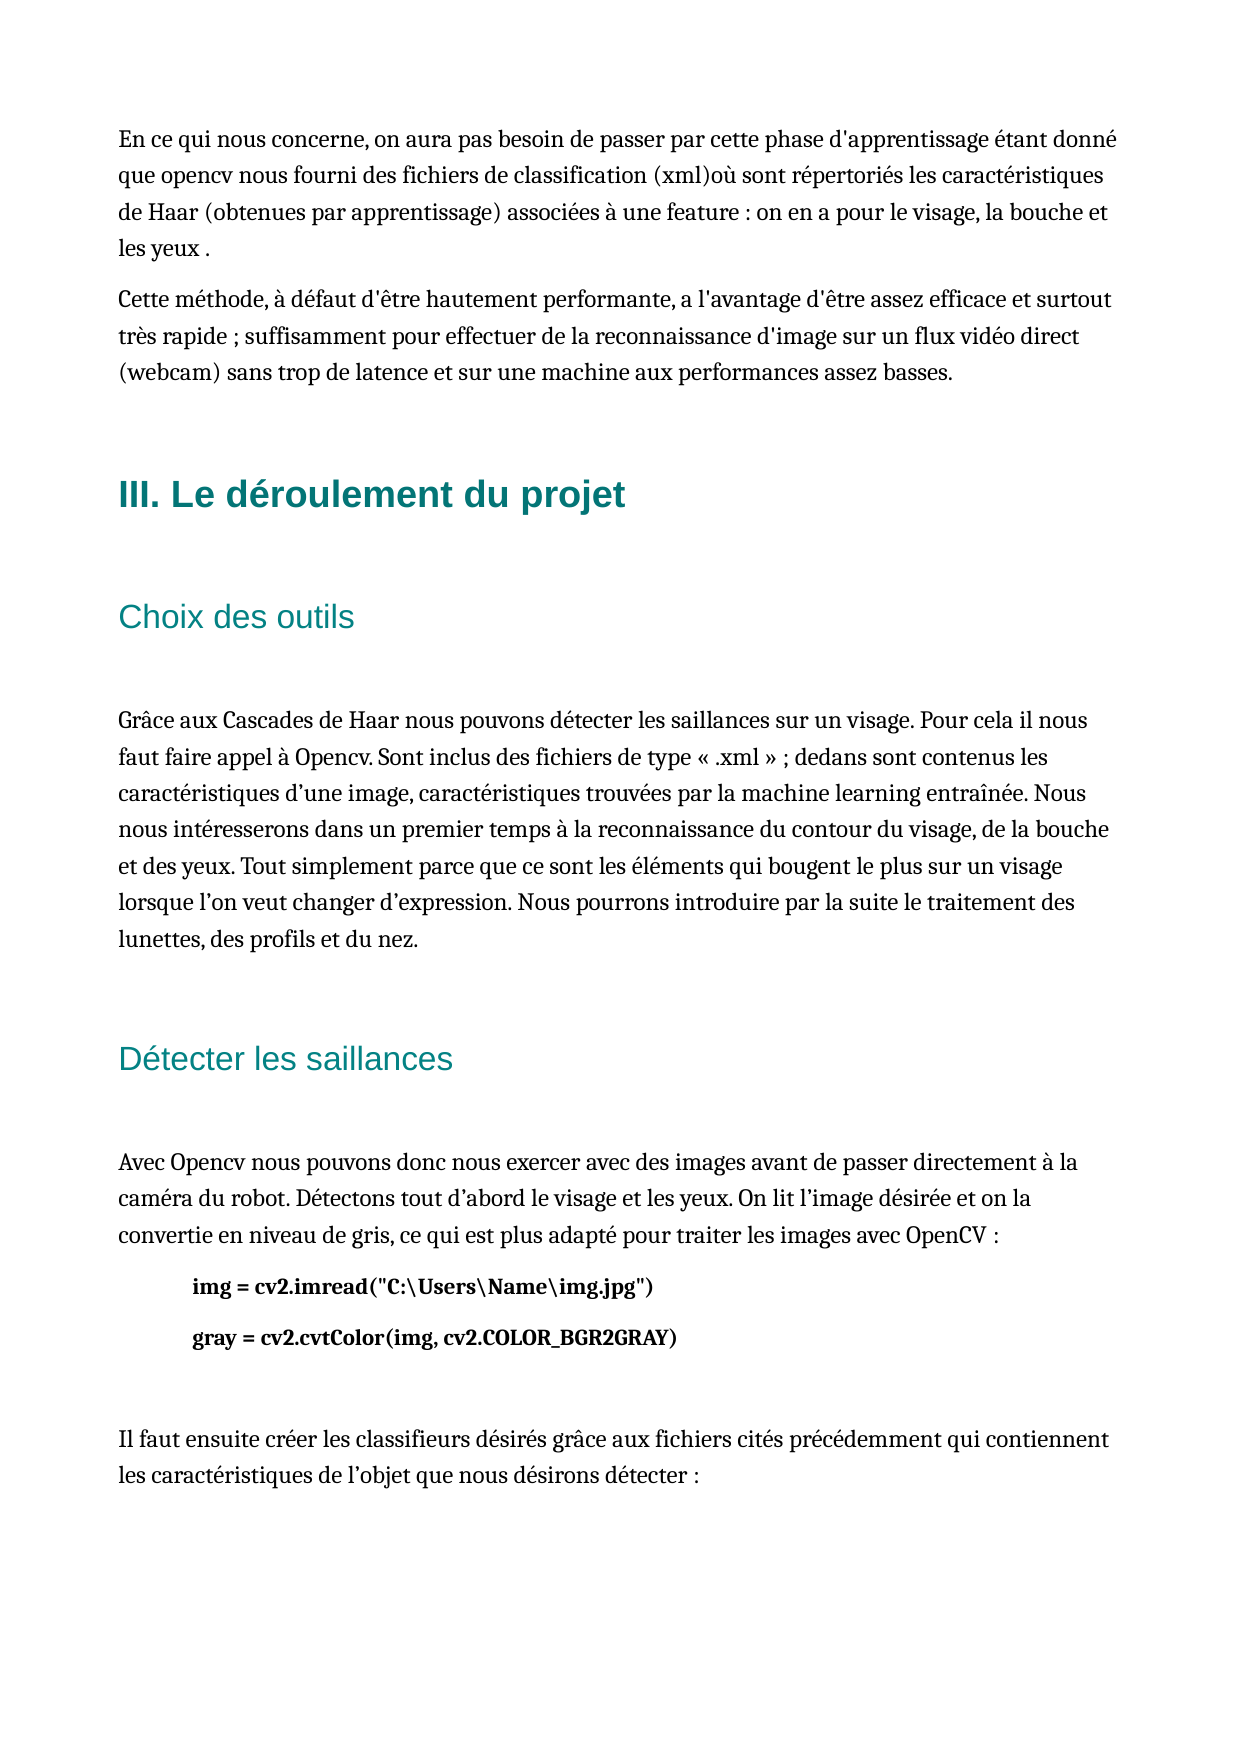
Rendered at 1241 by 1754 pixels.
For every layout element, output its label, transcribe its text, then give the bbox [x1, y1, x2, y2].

text img = cv2.imread("C:\Users\Name\img.jpg") [118, 1265, 1122, 1301]
text Grâce aux Cascades de Haar nous pouvons détecter les saillances sur un visage. Pour cela il nous faut faire appel à Opencv. Sont inclus des fichiers de type « .xml » ; dedans sont contenus les caractéristiques d’une image, caractéristiques trouvées par la machine learning entraînée. Nous nous intéresserons dans un premier temps à la reconnaissance du contour du visage, de la bouche et des yeux. Tout simplement parce que ce sont les éléments qui bougent le plus sur un visage lorsque l’on veut changer d’expression. Nous pourrons introduire par la suite le traitement des lunettes, des profils et du nez. [118, 699, 1122, 954]
subtitle Détecter les saillances [118, 1041, 1122, 1077]
text Cette méthode, à défaut d'être hautement performante, a l'avantage d'être assez efficace et surtout très rapide ; suffisamment pour effectuer de la reconnaissance d'image sur un flux vidéo direct (webcam) sans trop de latence et sur une machine aux performances assez basses. [118, 278, 1122, 388]
text Avec Opencv nous pouvons donc nous exercer avec des images avant de passer directement à la caméra du robot. Détectons tout d’abord le visage et les yeux. On lit l’image désirée et on la convertie en niveau de gris, ce qui est plus adapté pour traiter les images avec OpenCV : [118, 1141, 1122, 1250]
subtitle Choix des outils [118, 599, 1122, 636]
text gray = cv2.cvtColor(img, cv2.COLOR_BGR2GRAY) [118, 1316, 1122, 1352]
subtitle III. Le déroulement du projet [118, 478, 1122, 515]
text Il faut ensuite créer les classifieurs désirés grâce aux fichiers cités précédemment qui contiennent les caractéristiques de l’objet que nous désirons détecter : [118, 1418, 1122, 1491]
text En ce qui nous concerne, on aura pas besoin de passer par cette phase d'apprentissage étant donné que opencv nous fourni des fichiers de classification (xml)où sont répertoriés les caractéristiques de Haar (obtenues par apprentissage) associées à une feature : on en a pour le visage, la bouche et les yeux . [118, 118, 1122, 264]
